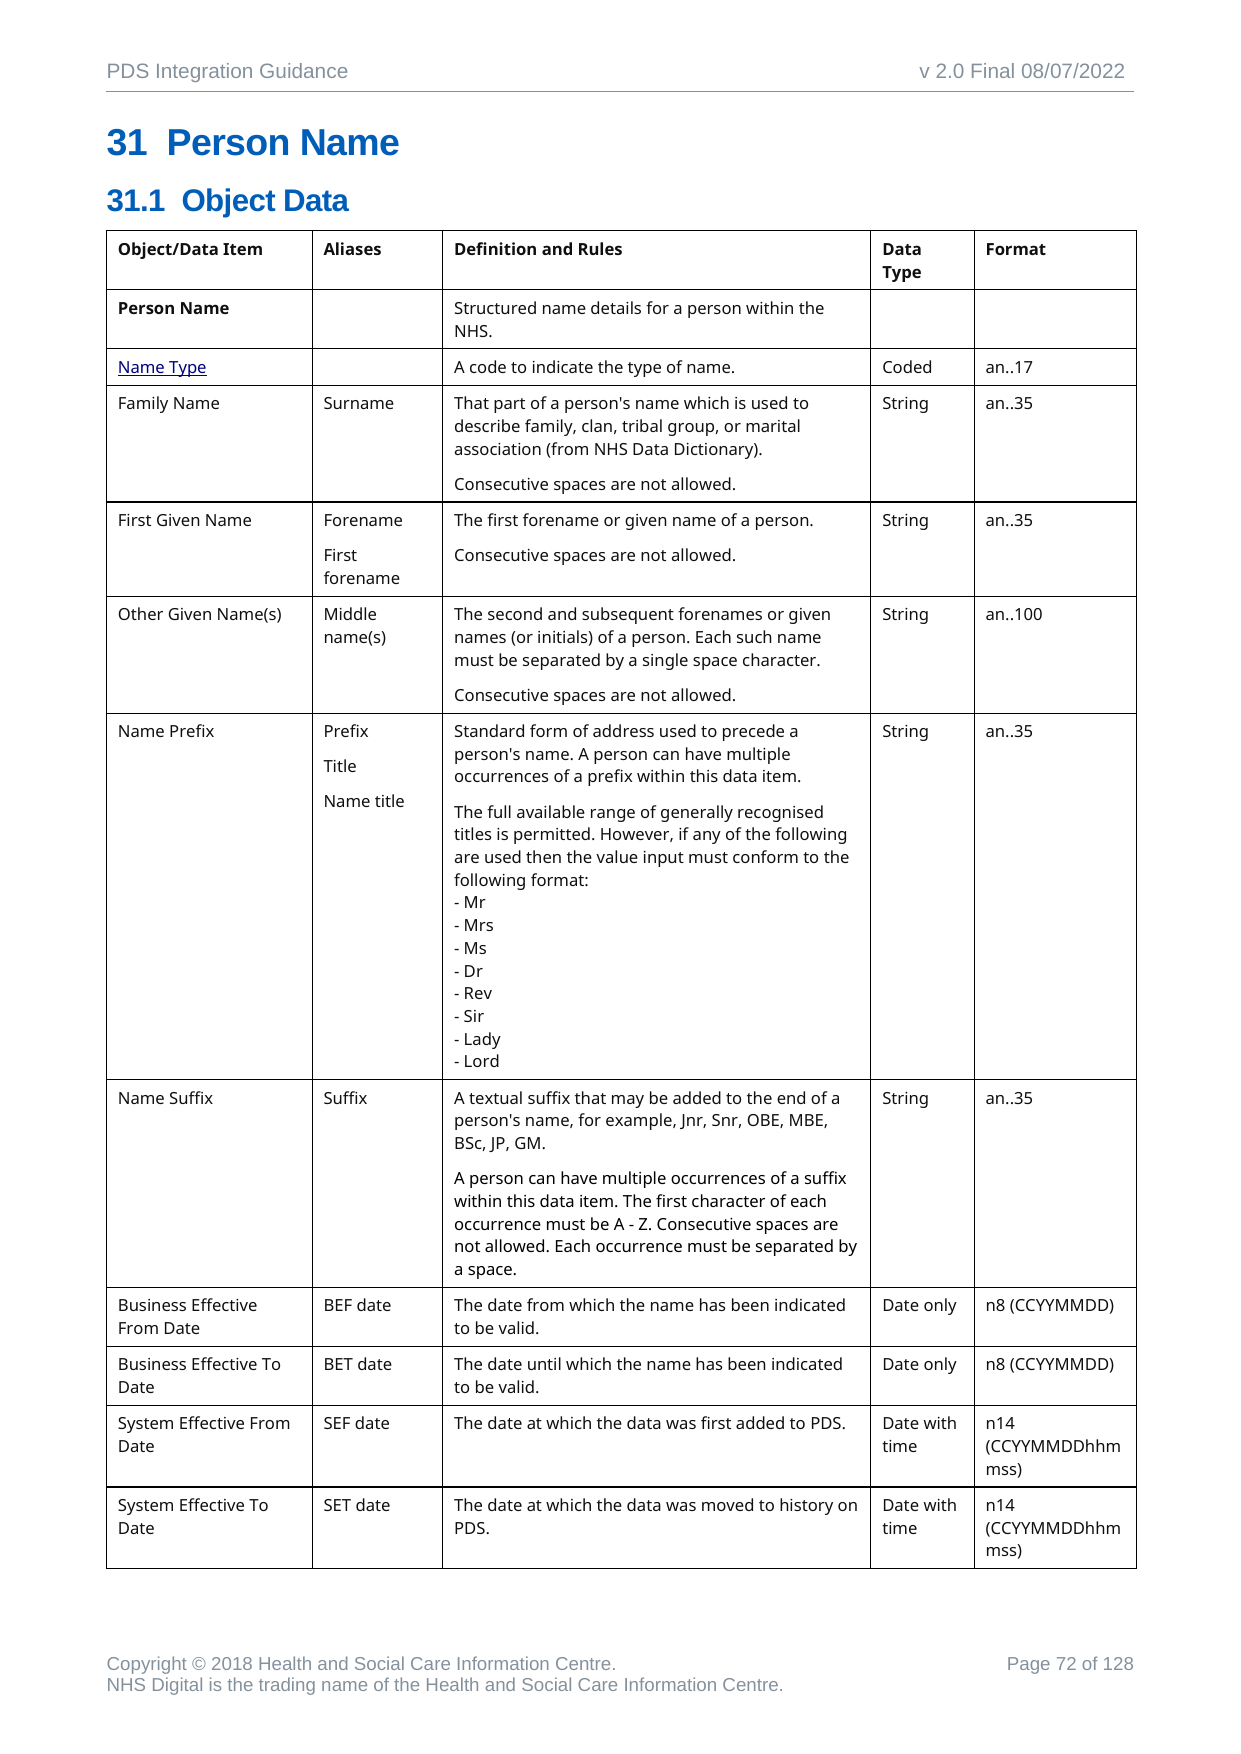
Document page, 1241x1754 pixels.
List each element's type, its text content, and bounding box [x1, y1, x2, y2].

table_cell BET date [313, 1347, 442, 1405]
table_cell A textual suffix that may be added to the end of a person's name, for example, Jnr, Snr, OBE, MBE, BSc, JP, GM. A person can have multiple occurrences of a suffix within this data item. The first character of each occurrence must be A - Z. Consecutive spaces are not allowed. Each occurrence must be separated by a space. [443, 1080, 870, 1287]
table_cell The first forename or given name of a person. Consecutive spaces are not allowed. [443, 503, 870, 596]
table_cell String [871, 1080, 974, 1287]
table_cell Name Type [107, 349, 312, 384]
table_cell The date from which the name has been indicated to be valid. [443, 1288, 870, 1346]
table_cell Suffix [313, 1080, 442, 1287]
table_cell The second and subsequent forenames or given names (or initials) of a person. Each such name must be separated by a single space character. Consecutive spaces are not allowed. [443, 597, 870, 712]
table_cell BEF date [313, 1288, 442, 1346]
table_cell an..35 [975, 503, 1136, 596]
table_header Format [975, 231, 1136, 289]
subtitle Person Name [106, 120, 1134, 163]
table_cell The date until which the name has been indicated to be valid. [443, 1347, 870, 1405]
table_cell A code to indicate the type of name. [443, 349, 870, 384]
table_cell [871, 290, 974, 348]
table_cell an..17 [975, 349, 1136, 384]
table_cell Business Effective From Date [107, 1288, 312, 1346]
table_cell The date at which the data was first added to PDS. [443, 1406, 870, 1486]
table_cell Name Prefix [107, 714, 312, 1079]
table_cell Person Name [107, 290, 312, 348]
table_header Data Type [871, 231, 974, 289]
table_cell Date with time [871, 1488, 974, 1568]
table_cell Standard form of address used to precede a person's name. A person can have multiple occurrences of a prefix within this data item. The full available range of generally recognised titles is permitted. However, if any of the following are used then the value input must conform to the following format: - Mr - Mrs - Ms - Dr - Rev - Sir - Lady - Lord [443, 714, 870, 1079]
table_cell String [871, 714, 974, 1079]
table_header Definition and Rules [443, 231, 870, 289]
table_cell [975, 290, 1136, 348]
table_cell [313, 349, 442, 384]
table_cell Structured name details for a person within the NHS. [443, 290, 870, 348]
table_cell Forename First forename [313, 503, 442, 596]
table_cell SET date [313, 1488, 442, 1568]
table_cell First Given Name [107, 503, 312, 596]
table_cell an..35 [975, 714, 1136, 1079]
table_cell Date only [871, 1288, 974, 1346]
table_cell Business Effective To Date [107, 1347, 312, 1405]
table_cell [313, 290, 442, 348]
table_cell Date with time [871, 1406, 974, 1486]
table_cell SEF date [313, 1406, 442, 1486]
table_cell an..35 [975, 386, 1136, 501]
table_cell n8 (CCYYMMDD) [975, 1347, 1136, 1405]
table_cell String [871, 503, 974, 596]
table_cell System Effective To Date [107, 1488, 312, 1568]
table_cell Date only [871, 1347, 974, 1405]
table_cell System Effective From Date [107, 1406, 312, 1486]
table_cell Family Name [107, 386, 312, 501]
table_cell n14 (CCYYMMDDhhmmss) [975, 1488, 1136, 1568]
subtitle Object Data [106, 182, 1134, 218]
table_header Object/Data Item [107, 231, 312, 289]
table_cell Name Suffix [107, 1080, 312, 1287]
table_cell an..100 [975, 597, 1136, 712]
table_cell an..35 [975, 1080, 1136, 1287]
table_cell Other Given Name(s) [107, 597, 312, 712]
table_cell n8 (CCYYMMDD) [975, 1288, 1136, 1346]
table_cell Middle name(s) [313, 597, 442, 712]
table_cell The date at which the data was moved to history on PDS. [443, 1488, 870, 1568]
table_cell Coded [871, 349, 974, 384]
table_cell n14 (CCYYMMDDhhmmss) [975, 1406, 1136, 1486]
table_cell That part of a person's name which is used to describe family, clan, tribal group, or marital association (from NHS Data Dictionary). Consecutive spaces are not allowed. [443, 386, 870, 501]
table_cell Surname [313, 386, 442, 501]
table_cell Prefix Title Name title [313, 714, 442, 1079]
table_cell String [871, 386, 974, 501]
table_cell String [871, 597, 974, 712]
table_header Aliases [313, 231, 442, 289]
